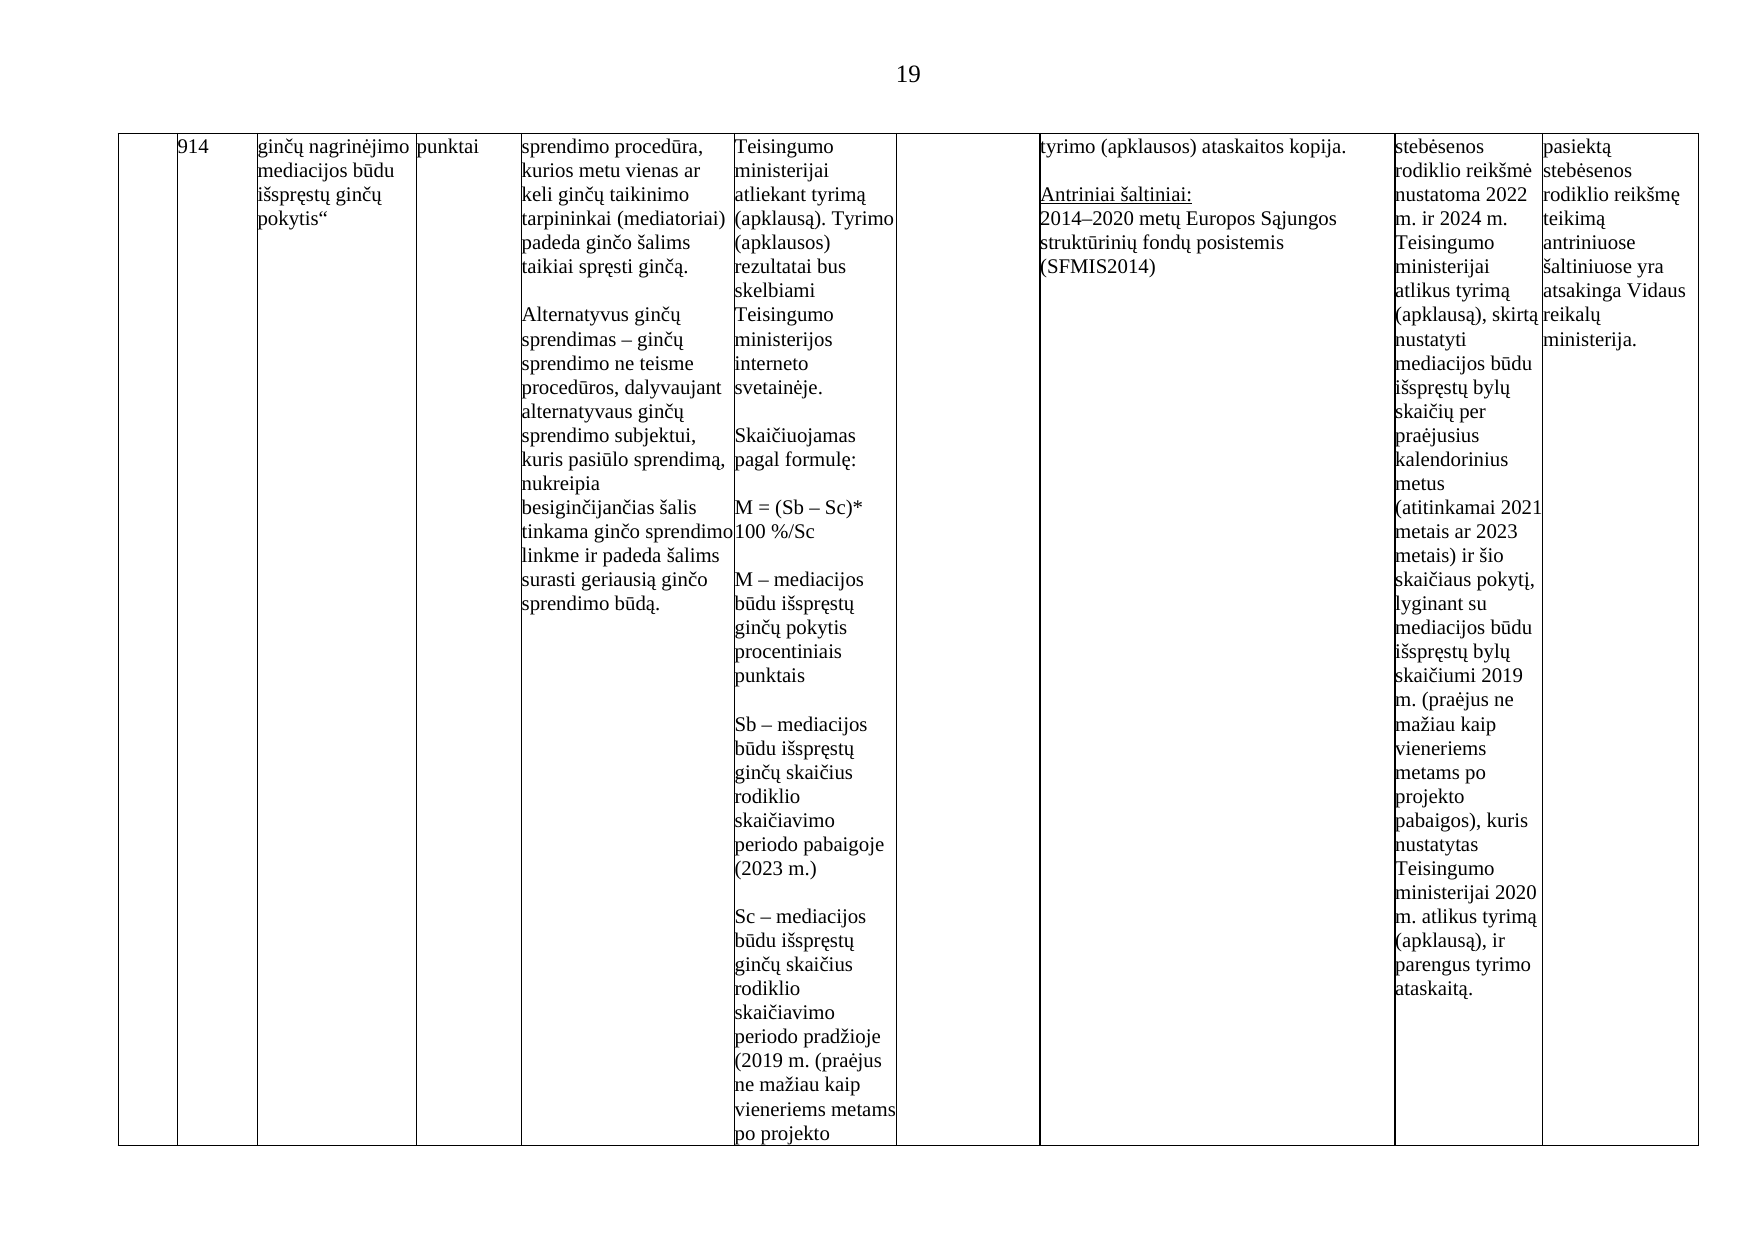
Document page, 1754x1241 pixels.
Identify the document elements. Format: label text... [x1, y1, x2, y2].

table_cell 914 [178, 134, 257, 1144]
table_cell punktai [417, 134, 521, 1144]
table_cell sprendimo procedūra, kurios metu vienas ar keli ginčų taikinimo tarpininkai (mediatoriai) padeda ginčo šalims taikiai spręsti ginčą. Alternatyvus ginčų sprendimas – ginčų sprendimo ne teisme procedūros, dalyvaujant alternatyvaus ginčų sprendimo subjektui, kuris pasiūlo sprendimą, nukreipia besiginčijančias šalis tinkama ginčo sprendimo linkme ir padeda šalims surasti geriausią ginčo sprendimo būdą. [522, 134, 734, 1144]
table_cell Teisingumo ministerijai atliekant tyrimą (apklausą). Tyrimo (apklausos) rezultatai bus skelbiami Teisingumo ministerijos interneto svetainėje. Skaičiuojamas pagal formulę: M = (Sb – Sc)* 100 %/Sc M – mediacijos būdu išspręstų ginčų pokytis procentiniais punktais Sb – mediacijos būdu išspręstų ginčų skaičius rodiklio skaičiavimo periodo pabaigoje (2023 m.) Sc – mediacijos būdu išspręstų ginčų skaičius rodiklio skaičiavimo periodo pradžioje (2019 m. (praėjus ne mažiau kaip vieneriems metams po projekto [735, 134, 896, 1144]
table_cell ginčų nagrinėjimo mediacijos būdu išspręstų ginčų pokytis“ [258, 134, 416, 1144]
table_cell tyrimo (apklausos) ataskaitos kopija. Antriniai šaltiniai: 2014–2020 metų Europos Sąjungos struktūrinių fondų posistemis (SFMIS2014) [1041, 134, 1394, 1144]
table_cell stebėsenos rodiklio reikšmė nustatoma 2022 m. ir 2024 m. Teisingumo ministerijai atlikus tyrimą (apklausą), skirtą nustatyti mediacijos būdu išspręstų bylų skaičių per praėjusius kalendorinius metus (atitinkamai 2021 metais ar 2023 metais) ir šio skaičiaus pokytį, lyginant su mediacijos būdu išspręstų bylų skaičiumi 2019 m. (praėjus ne mažiau kaip vieneriems metams po projekto pabaigos), kuris nustatytas Teisingumo ministerijai 2020 m. atlikus tyrimą (apklausą), ir parengus tyrimo ataskaitą. [1396, 134, 1542, 1144]
table_cell [897, 134, 1039, 1144]
table_cell pasiektą stebėsenos rodiklio reikšmę teikimą antriniuose šaltiniuose yra atsakinga Vidaus reikalų ministerija. [1543, 134, 1698, 1144]
table_cell [119, 134, 177, 1144]
